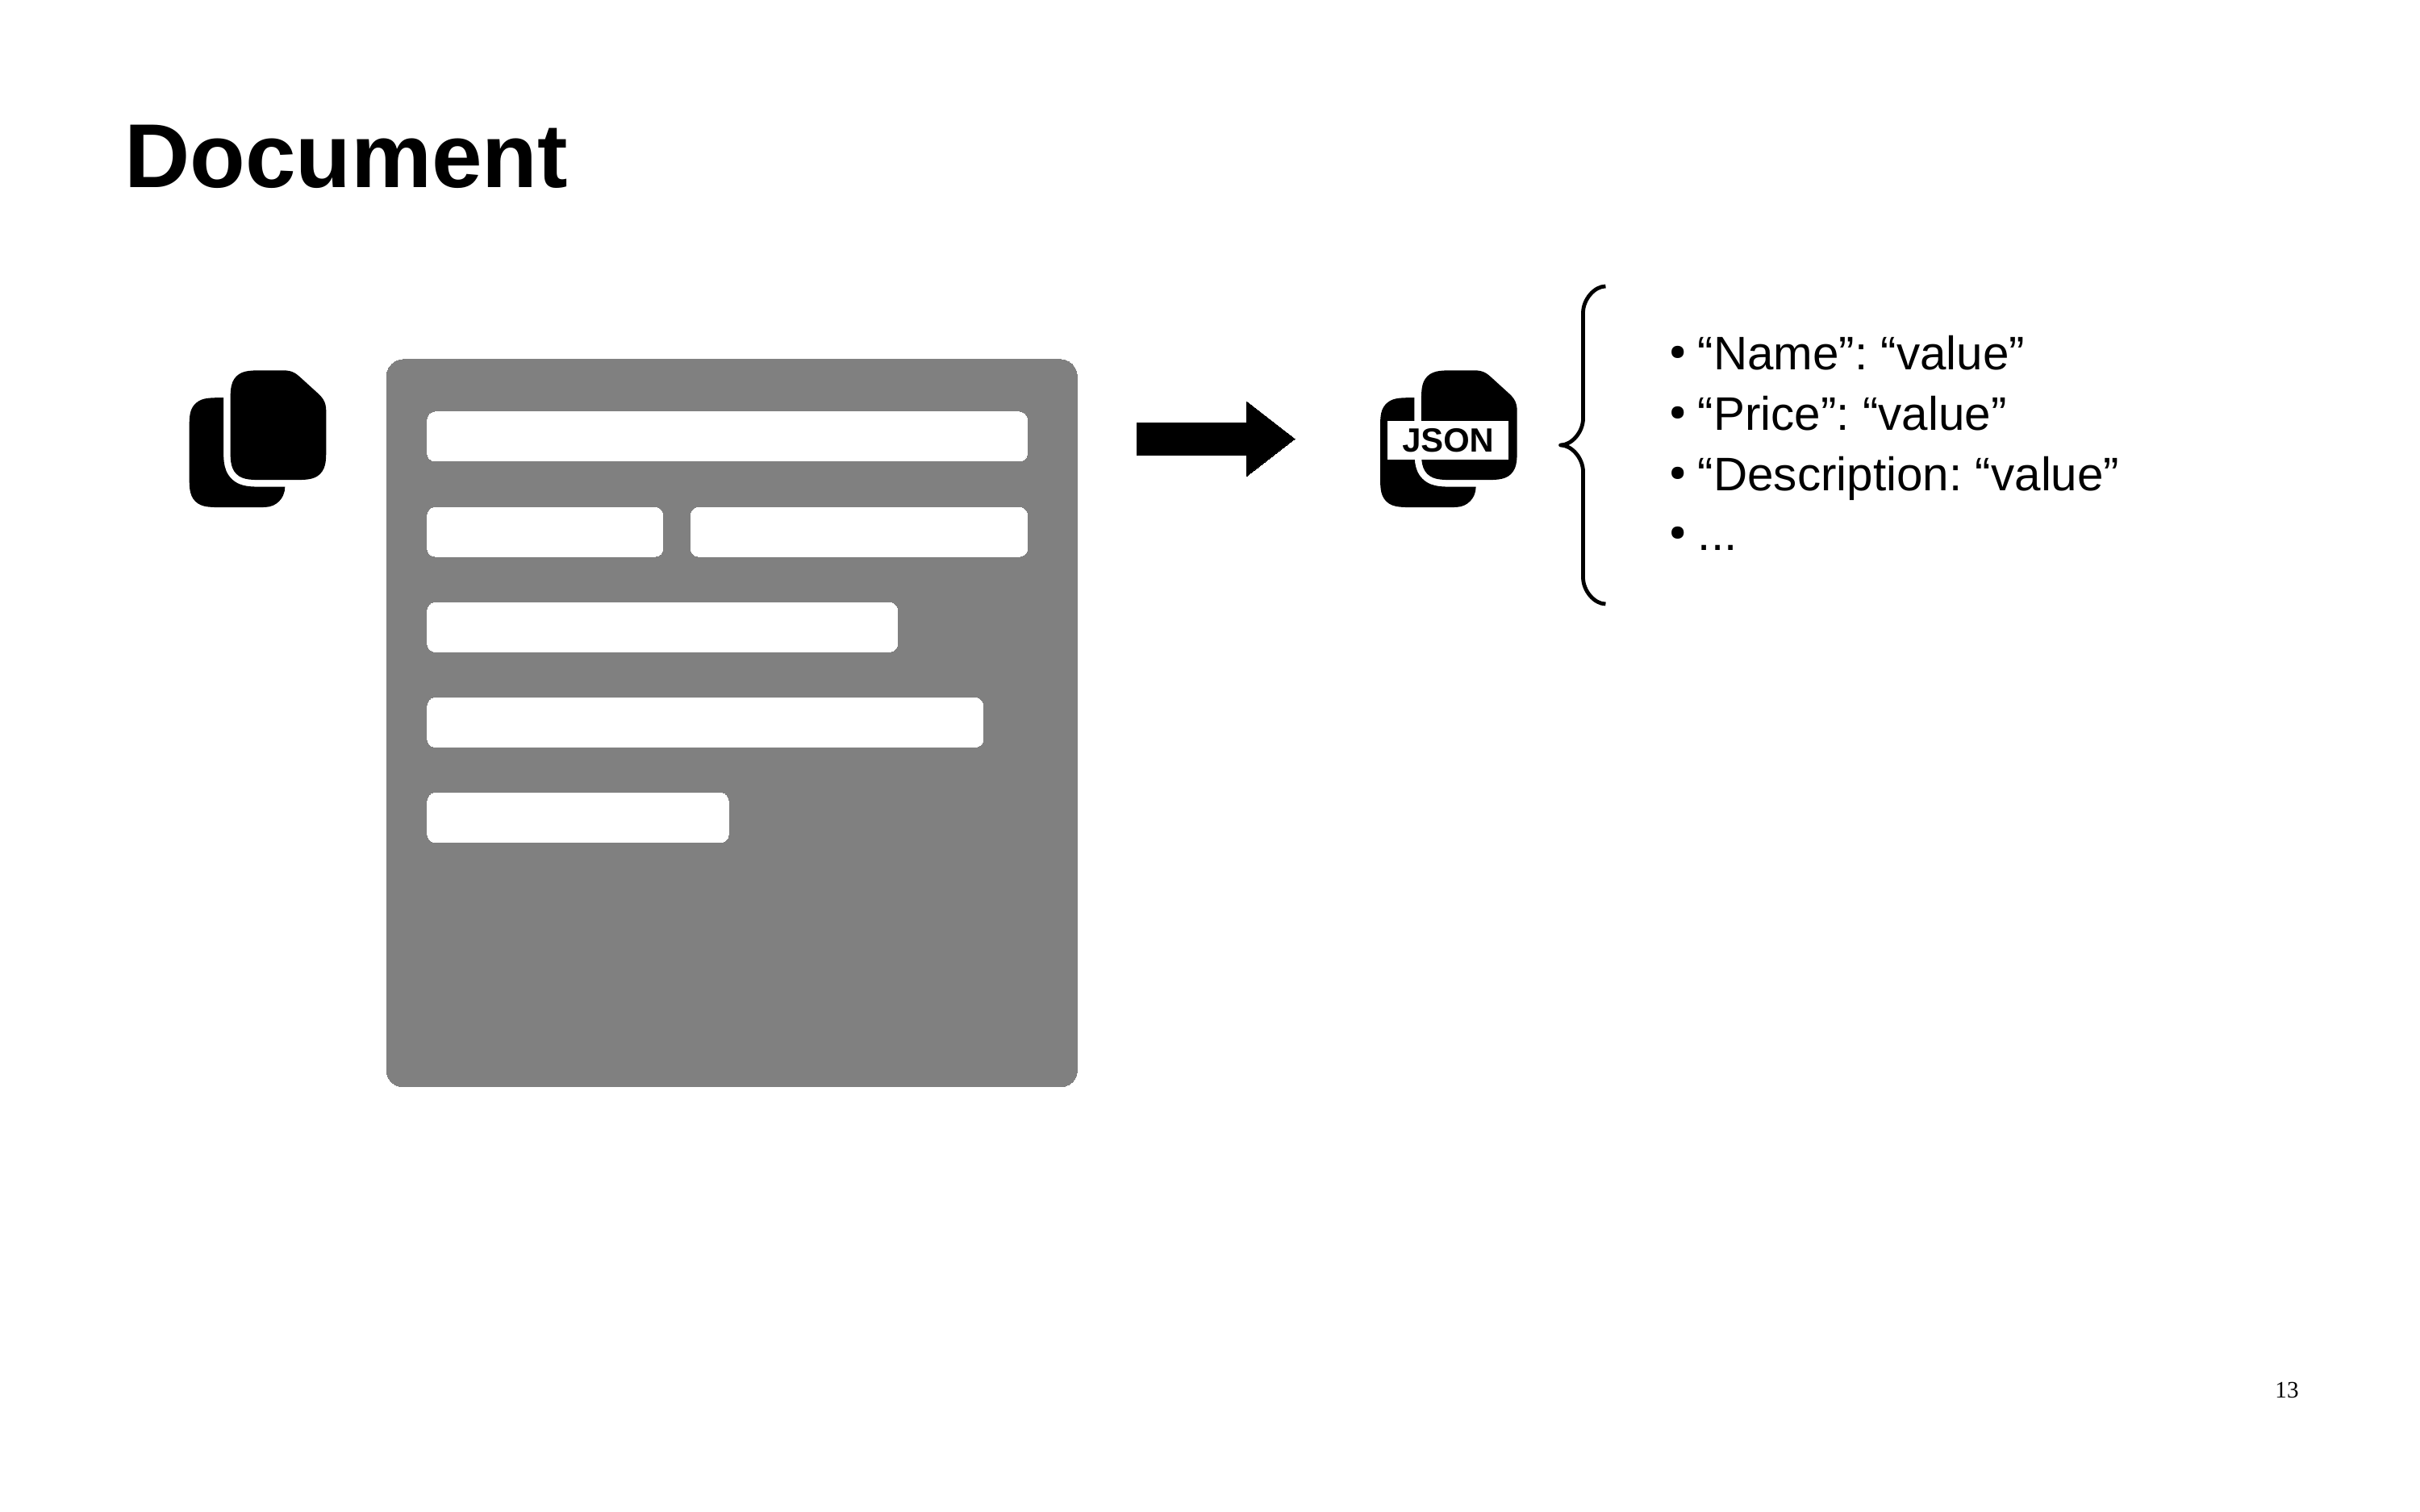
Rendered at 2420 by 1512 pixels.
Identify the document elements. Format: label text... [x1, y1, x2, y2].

picture [1366, 356, 1531, 522]
text_box [1137, 402, 1296, 477]
picture [175, 356, 340, 522]
text_box [386, 359, 1078, 1087]
text_box “Name”: “value” “Price”: “value” “Description: “value” ... [1657, 313, 2276, 567]
text_box JSON [1387, 421, 1508, 460]
text_box Document [112, 61, 1287, 251]
